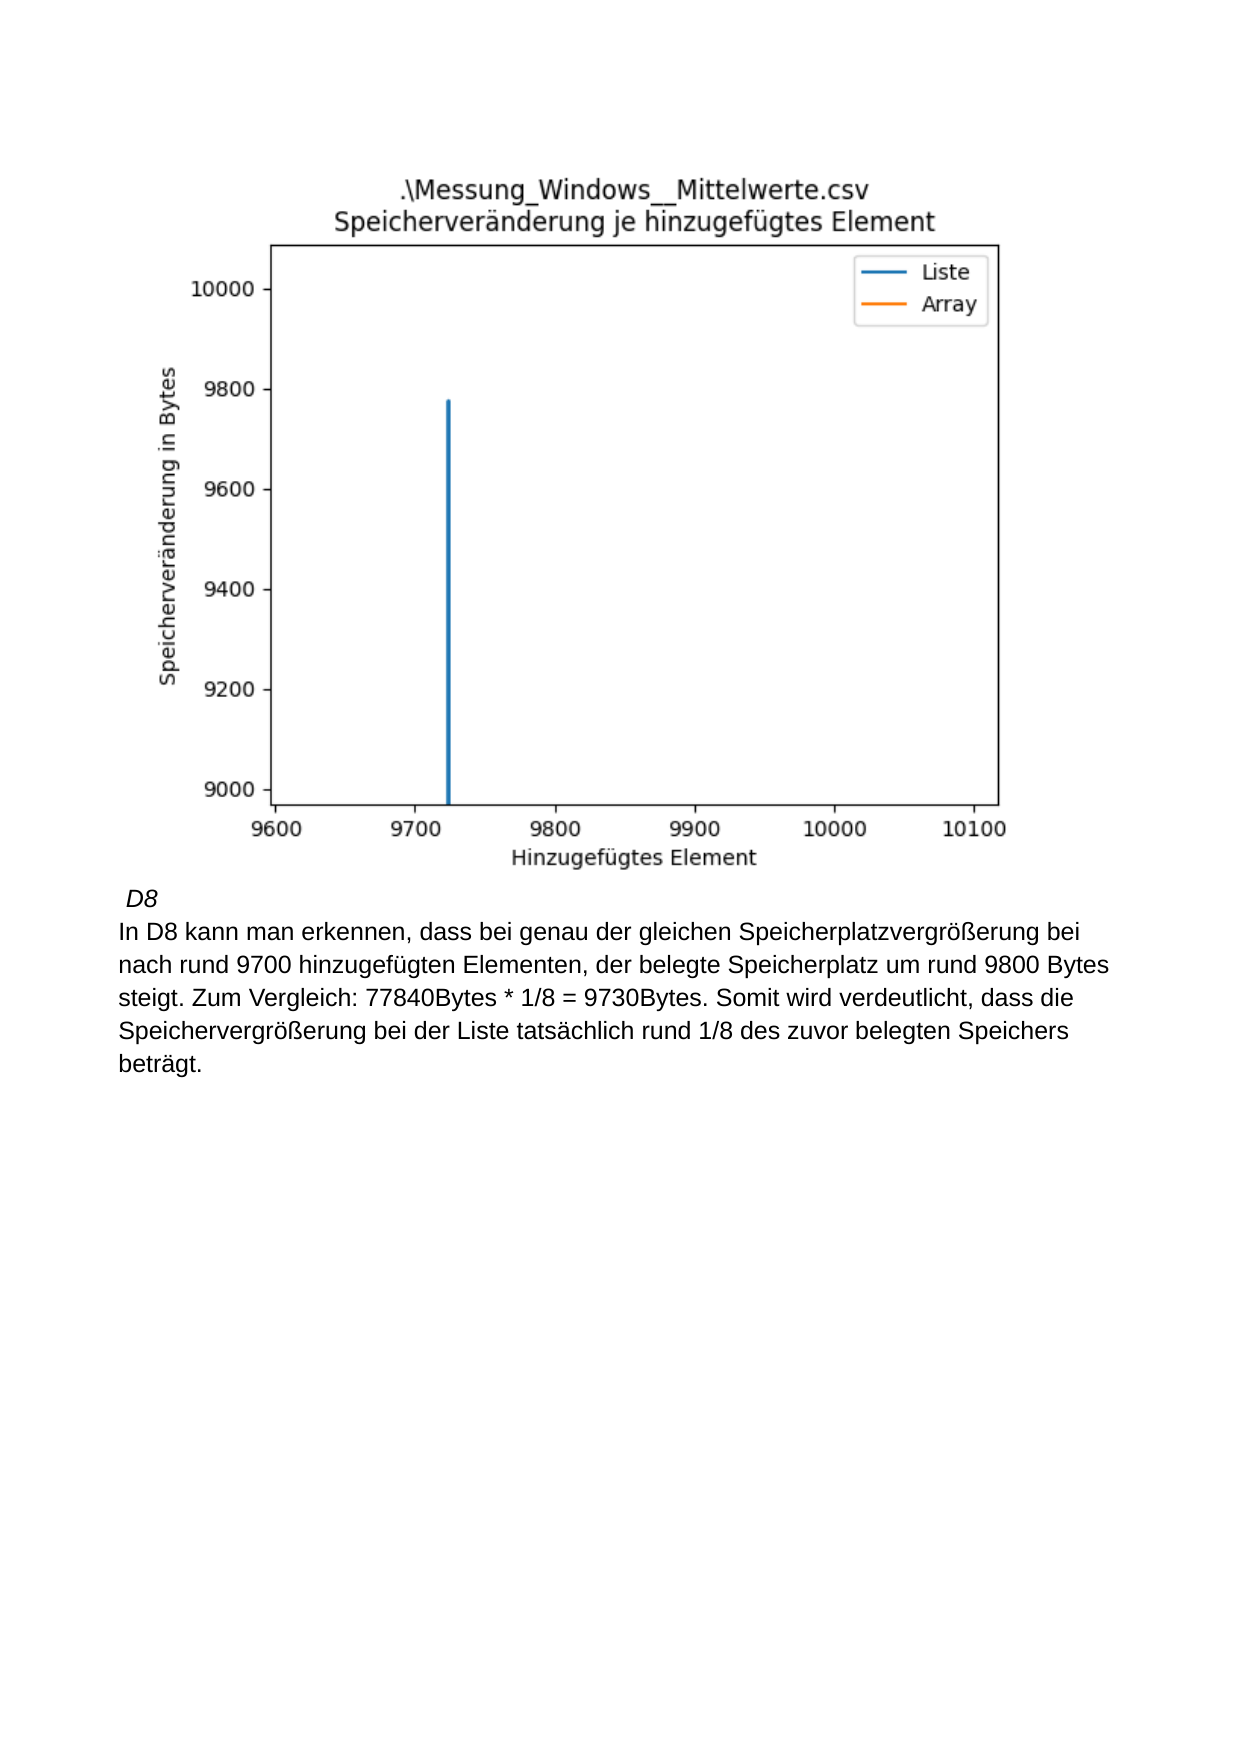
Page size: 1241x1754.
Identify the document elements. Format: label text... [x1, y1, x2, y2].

text D8 [126, 885, 1095, 913]
text In D8 kann man erkennen, dass bei genau der gleichen Speicherplatzvergrößerung bei nach rund 9700 hinzugefügten Elementen, der belegte Speicherplatz um rund 9800 Bytes steigt. Zum Vergleich: 77840Bytes * 1/8 = 9730Bytes. Somit wird verdeutlicht, dass die Speichervergrößerung bei der Liste tatsächlich rund 1/8 des zuvor belegten Speichers beträgt. [118, 885, 1122, 1078]
picture [125, 157, 1095, 885]
